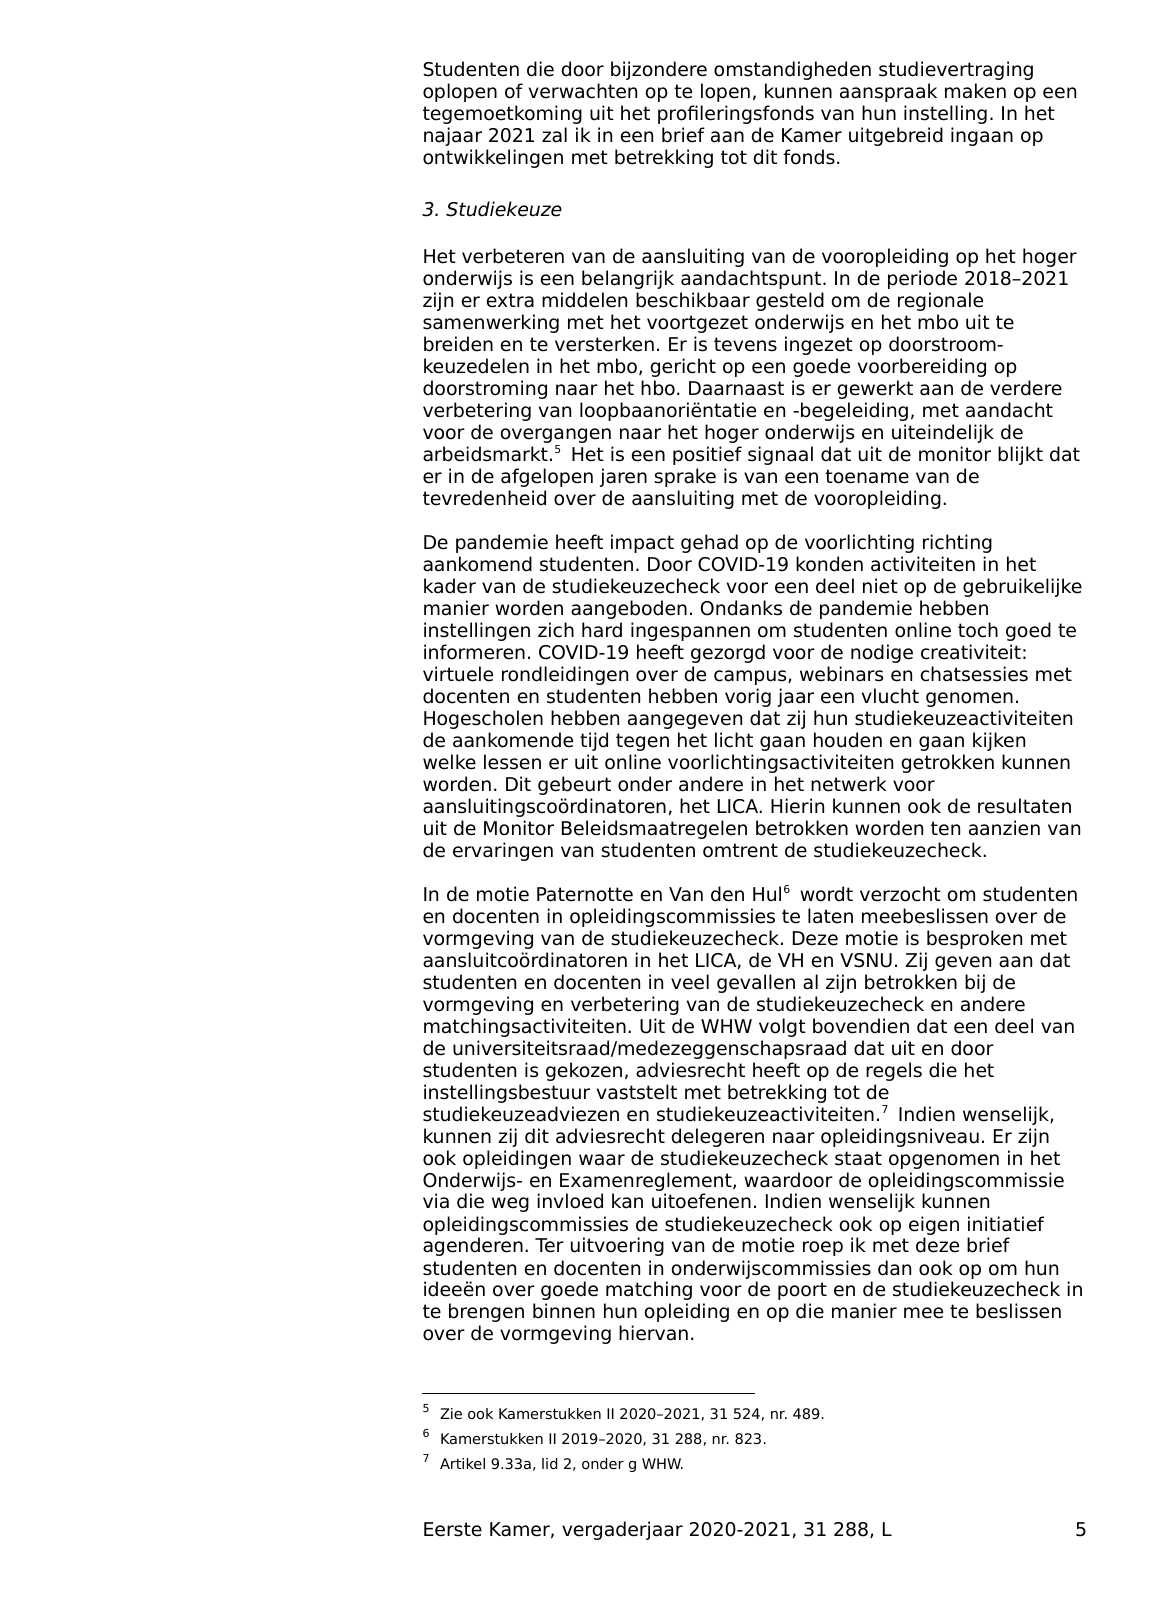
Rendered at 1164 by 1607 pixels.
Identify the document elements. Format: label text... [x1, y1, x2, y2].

text Studenten die door bijzondere omstandigheden studievertraging oplopen of verwachten op te lopen, kunnen aanspraak maken op een tegemoetkoming uit het profileringsfonds van hun instelling. In het najaar 2021 zal ik in een brief aan de Kamer uitgebreid ingaan op ontwikkelingen met betrekking tot dit fonds. [422, 59, 1087, 169]
text Het verbeteren van de aansluiting van de vooropleiding op het hoger onderwijs is een belangrijk aandachtspunt. In de periode 2018–2021 zijn er extra middelen beschikbaar gesteld om de regionale samenwerking met het voortgezet onderwijs en het mbo uit te breiden en te versterken. Er is tevens ingezet op doorstroom-keuzedelen in het mbo, gericht op een goede voorbereiding op doorstroming naar het hbo. Daarnaast is er gewerkt aan de verdere verbetering van loopbaanoriëntatie en -begeleiding, met aandacht voor de overgangen naar het hoger onderwijs en uiteindelijk de arbeidsmarkt. Het is een positief signaal dat uit de monitor blijkt dat er in de afgelopen jaren sprake is van een toename van de tevredenheid over de aansluiting met de vooropleiding. [422, 246, 1087, 510]
text Zie ook Kamerstukken II 2020–2021, 31 524, nr. 489. [422, 1402, 1087, 1424]
subtitle 3. Studiekeuze [422, 199, 1087, 221]
text Kamerstukken II 2019–2020, 31 288, nr. 823. [422, 1427, 1087, 1449]
text De pandemie heeft impact gehad op de voorlichting richting aankomend studenten. Door COVID-19 konden activiteiten in het kader van de studiekeuzecheck voor een deel niet op de gebruikelijke manier worden aangeboden. Ondanks de pandemie hebben instellingen zich hard ingespannen om studenten online toch goed te informeren. COVID-19 heeft gezorgd voor de nodige creativiteit: virtuele rondleidingen over de campus, webinars en chatsessies met docenten en studenten hebben vorig jaar een vlucht genomen. Hogescholen hebben aangegeven dat zij hun studiekeuzeactiviteiten de aankomende tijd tegen het licht gaan houden en gaan kijken welke lessen er uit online voorlichtingsactiviteiten getrokken kunnen worden. Dit gebeurt onder andere in het netwerk voor aansluitingscoördinatoren, het LICA. Hierin kunnen ook de resultaten uit de Monitor Beleidsmaatregelen betrokken worden ten aanzien van de ervaringen van studenten omtrent de studiekeuzecheck. [422, 532, 1087, 862]
text In de motie Paternotte en Van den Hul wordt verzocht om studenten en docenten in opleidingscommissies te laten meebeslissen over de vormgeving van de studiekeuzecheck. Deze motie is besproken met aansluitcoördinatoren in het LICA, de VH en VSNU. Zij geven aan dat studenten en docenten in veel gevallen al zijn betrokken bij de vormgeving en verbetering van de studiekeuzecheck en andere matchingsactiviteiten. Uit de WHW volgt bovendien dat een deel van de universiteitsraad/medezeggenschapsraad dat uit en door studenten is gekozen, adviesrecht heeft op de regels die het instellingsbestuur vaststelt met betrekking tot de studiekeuzeadviezen en studiekeuzeactiviteiten. Indien wenselijk, kunnen zij dit adviesrecht delegeren naar opleidingsniveau. Er zijn ook opleidingen waar de studiekeuzecheck staat opgenomen in het Onderwijs- en Examenreglement, waardoor de opleidingscommissie via die weg invloed kan uitoefenen. Indien wenselijk kunnen opleidingscommissies de studiekeuzecheck ook op eigen initiatief agenderen. Ter uitvoering van de motie roep ik met deze brief studenten en docenten in onderwijscommissies dan ook op om hun ideeën over goede matching voor de poort en de studiekeuzecheck in te brengen binnen hun opleiding en op die manier mee te beslissen over de vormgeving hiervan. [422, 884, 1087, 1345]
text Artikel 9.33a, lid 2, onder g WHW. [422, 1452, 1087, 1474]
